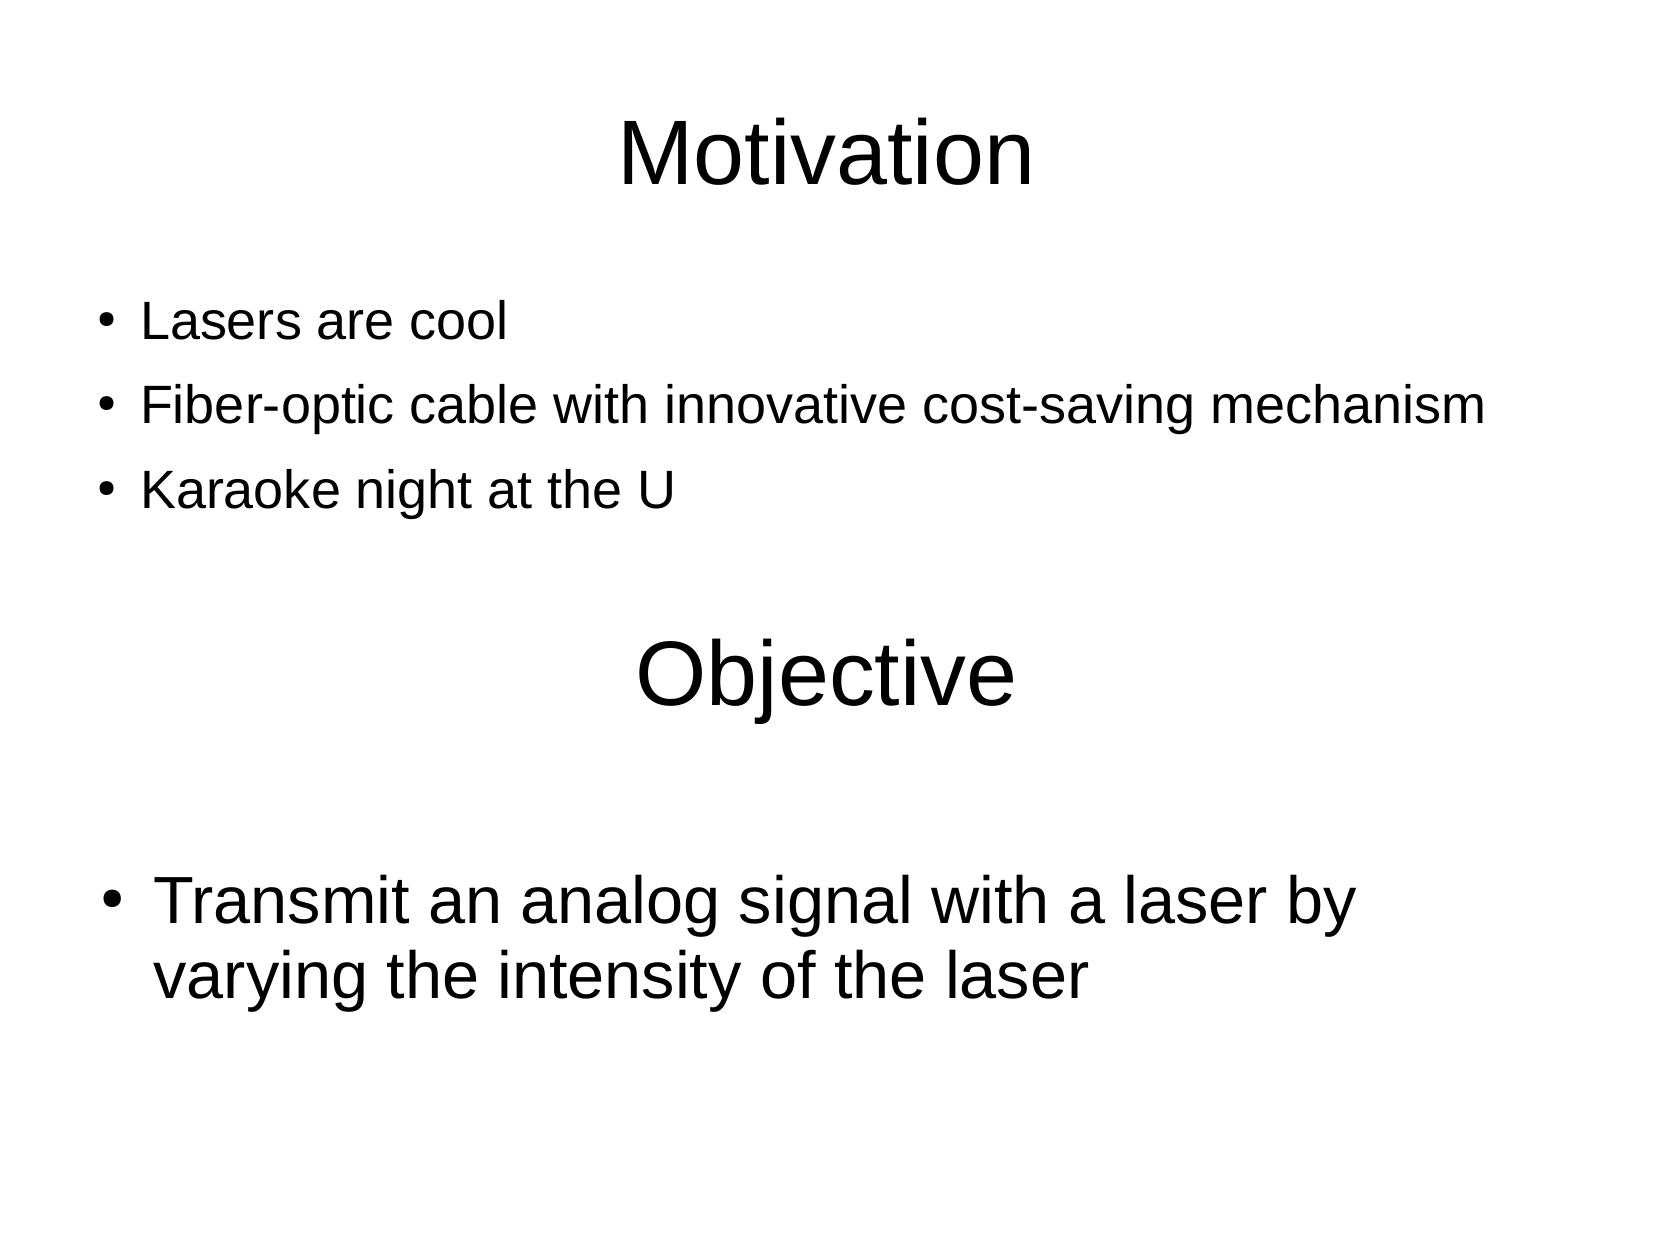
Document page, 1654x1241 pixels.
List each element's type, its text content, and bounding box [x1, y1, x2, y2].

title Objective [82, 570, 1571, 778]
list Lasers are cool Fiber-optic cable with innovative cost-saving mechanism Karaoke night at the U [82, 290, 1571, 526]
list Transmit an analog signal with a laser by varying the intensity of the laser [82, 863, 1571, 1098]
title Motivation [82, 49, 1571, 257]
